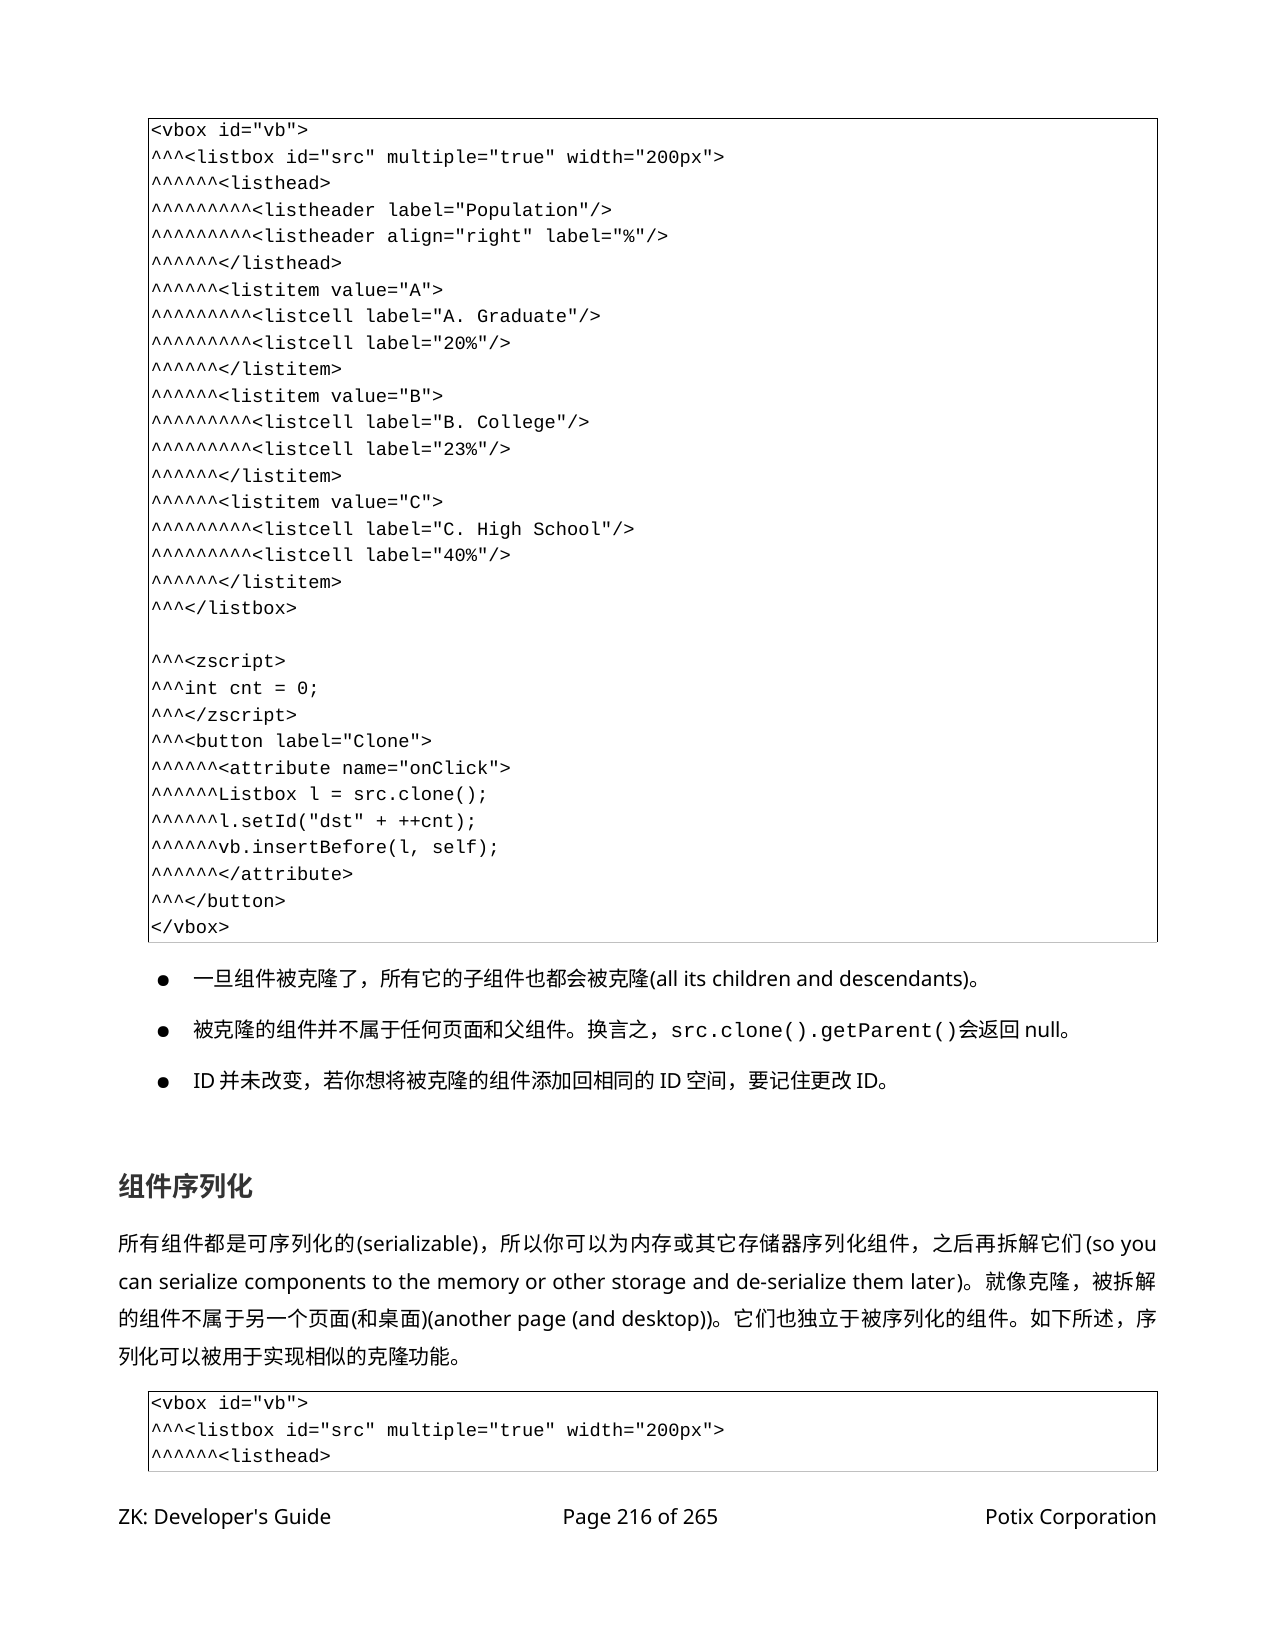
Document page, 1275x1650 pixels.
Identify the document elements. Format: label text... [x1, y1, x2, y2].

list 一旦组件被克隆了，所有它的子组件也都会被克隆(all its children and descendants)。 [156, 963, 1157, 993]
text <vbox id="vb"> ^^^<listbox id="src" multiple="true" width="200px"> ^^^^^^<listhead> ^^^^^^^^^<listheader label="Population"/> ^^^^^^^^^<listheader align="right" label="%"/> ^^^^^^</listhead> ^^^^^^<listitem value="A"> ^^^^^^^^^<listcell label="A. Graduate"/> ^^^^^^^^^<listcell label="20%"/> ^^^^^^</listitem> ^^^^^^<listitem value="B"> ^^^^^^^^^<listcell label="B. College"/> ^^^^^^^^^<listcell label="23%"/> ^^^^^^</listitem> ^^^^^^<listitem value="C"> ^^^^^^^^^<listcell label="C. High School"/> ^^^^^^^^^<listcell label="40%"/> ^^^^^^</listitem> ^^^</listbox> ^^^<zscript> ^^^int cnt = 0; ^^^</zscript> ^^^<button label="Clone"> ^^^^^^<attribute name="onClick"> ^^^^^^Listbox l = src.clone(); ^^^^^^l.setId("dst" + ++cnt); ^^^^^^vb.insertBefore(l, self); ^^^^^^</attribute> ^^^</button> </vbox> [149, 119, 1157, 942]
list ID并未改变，若你想将被克隆的组件添加回相同的ID空间，要记住更改ID。 [156, 1064, 1157, 1094]
subtitle 组件序列化 [118, 1165, 1157, 1204]
list 被克隆的组件并不属于任何页面和父组件。换言之，src.clone().getParent()会返回null。 [156, 1013, 1157, 1044]
text 所有组件都是可序列化的(serializable)，所以你可以为内存或其它存储器序列化组件，之后再拆解它们(so you can serialize components to the memory or other storage and de-serialize them later)。就像克隆，被拆解的组件不属于另一个页面(和桌面)(another page (and desktop))。它们也独立于被序列化的组件。如下所述，序列化可以被用于实现相似的克隆功能。 [118, 1228, 1157, 1370]
text <vbox id="vb"> ^^^<listbox id="src" multiple="true" width="200px"> ^^^^^^<listhead> [149, 1392, 1157, 1471]
